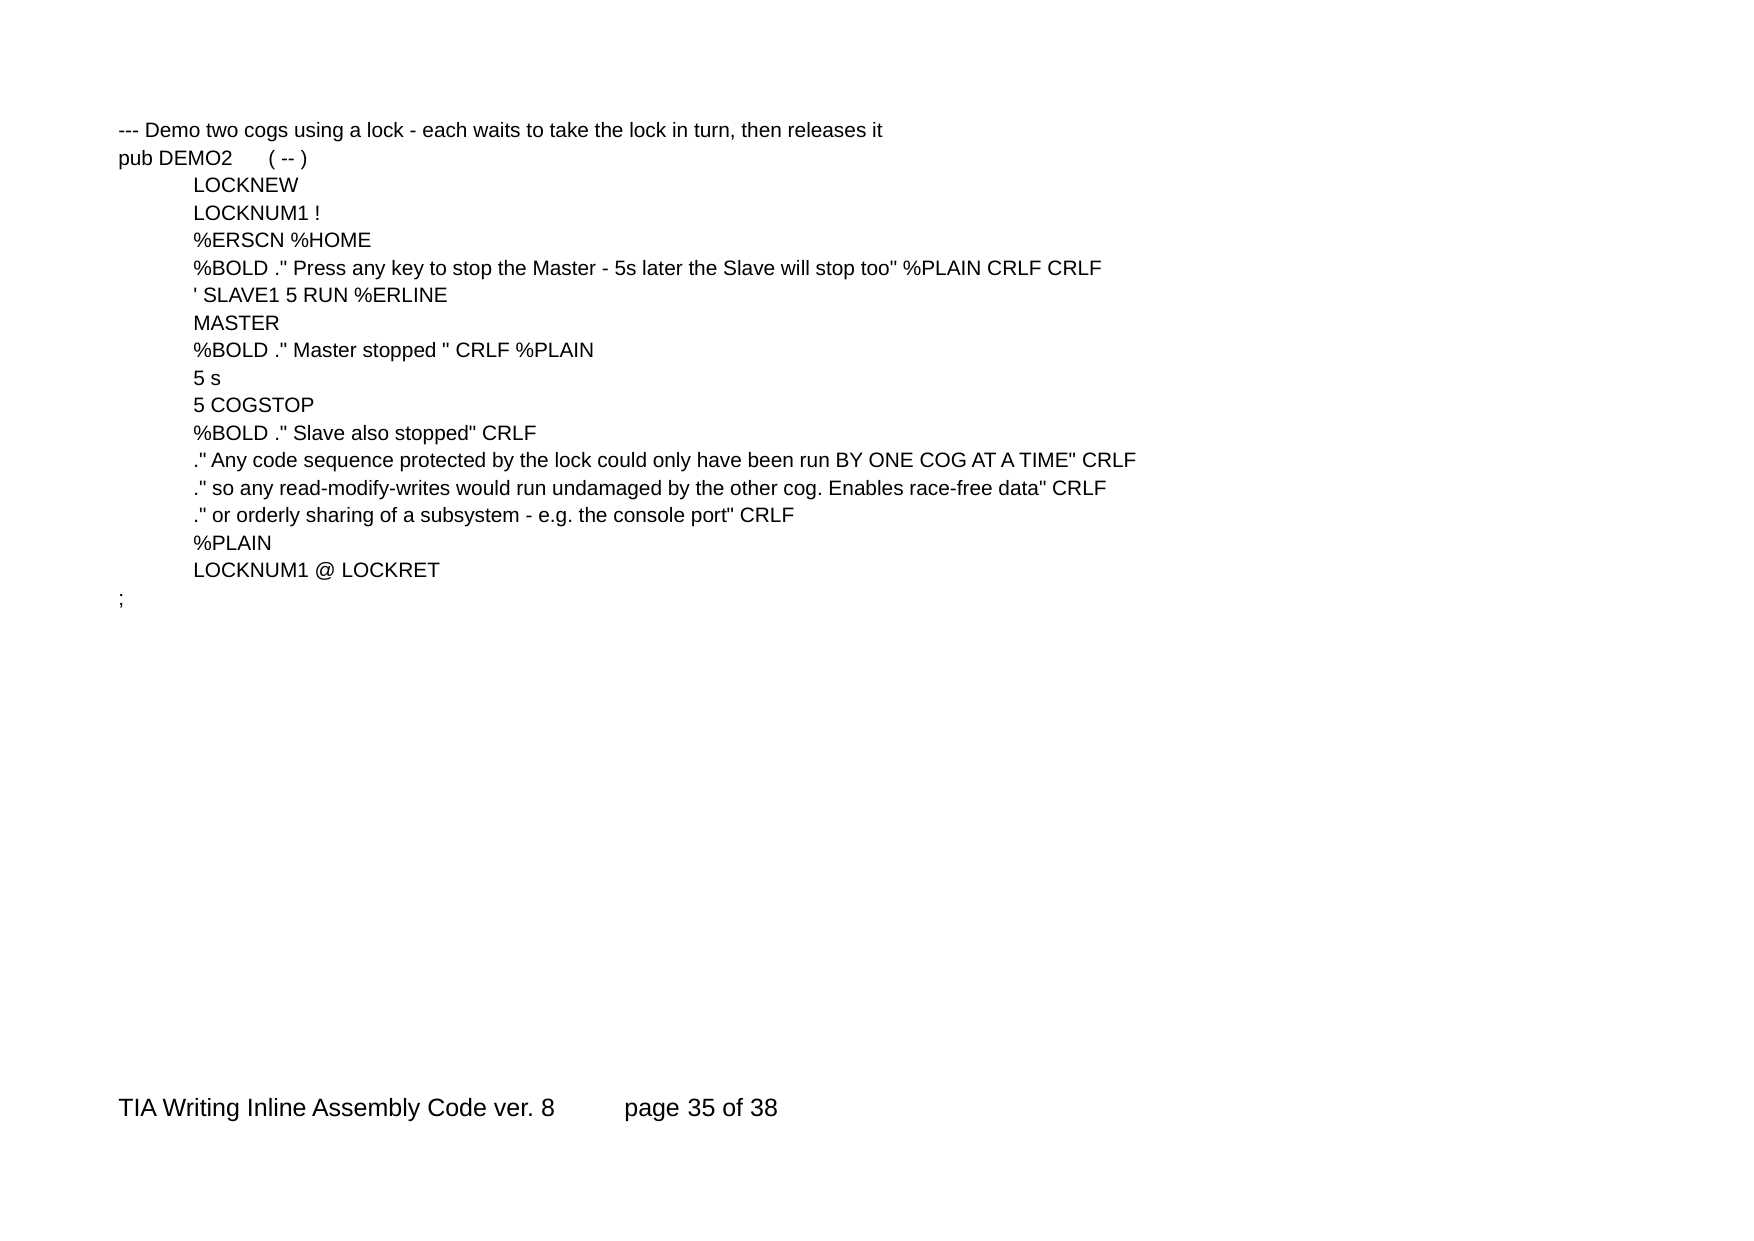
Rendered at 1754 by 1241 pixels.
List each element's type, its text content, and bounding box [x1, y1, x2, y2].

text ." so any read-modify-writes would run undamaged by the other cog. Enables race-free data" CRLF [118, 476, 1636, 499]
text 5 s [118, 366, 1636, 389]
text ' SLAVE1 5 RUN %ERLINE [118, 283, 1636, 307]
text LOCKNUM1 @ LOCKRET [118, 558, 1636, 582]
text %BOLD ." Press any key to stop the Master - 5s later the Slave will stop too" %PLAIN CRLF CRLF [118, 256, 1636, 279]
text --- Demo two cogs using a lock - each waits to take the lock in turn, then releases it [118, 118, 1636, 142]
text ; [118, 586, 1636, 609]
text LOCKNEW [118, 173, 1636, 197]
text 5 COGSTOP [118, 393, 1636, 417]
text %ERSCN %HOME [118, 228, 1636, 252]
text %BOLD ." Master stopped " CRLF %PLAIN [118, 338, 1636, 362]
text MASTER [118, 311, 1636, 334]
text ." or orderly sharing of a subsystem - e.g. the console port" CRLF [118, 503, 1636, 527]
text %PLAIN [118, 531, 1636, 554]
text LOCKNUM1 ! [118, 201, 1636, 224]
text pub DEMO2 ( -- ) [118, 146, 1636, 169]
text %BOLD ." Slave also stopped" CRLF [118, 421, 1636, 444]
text ." Any code sequence protected by the lock could only have been run BY ONE COG AT A TIME" CRLF [118, 448, 1636, 472]
